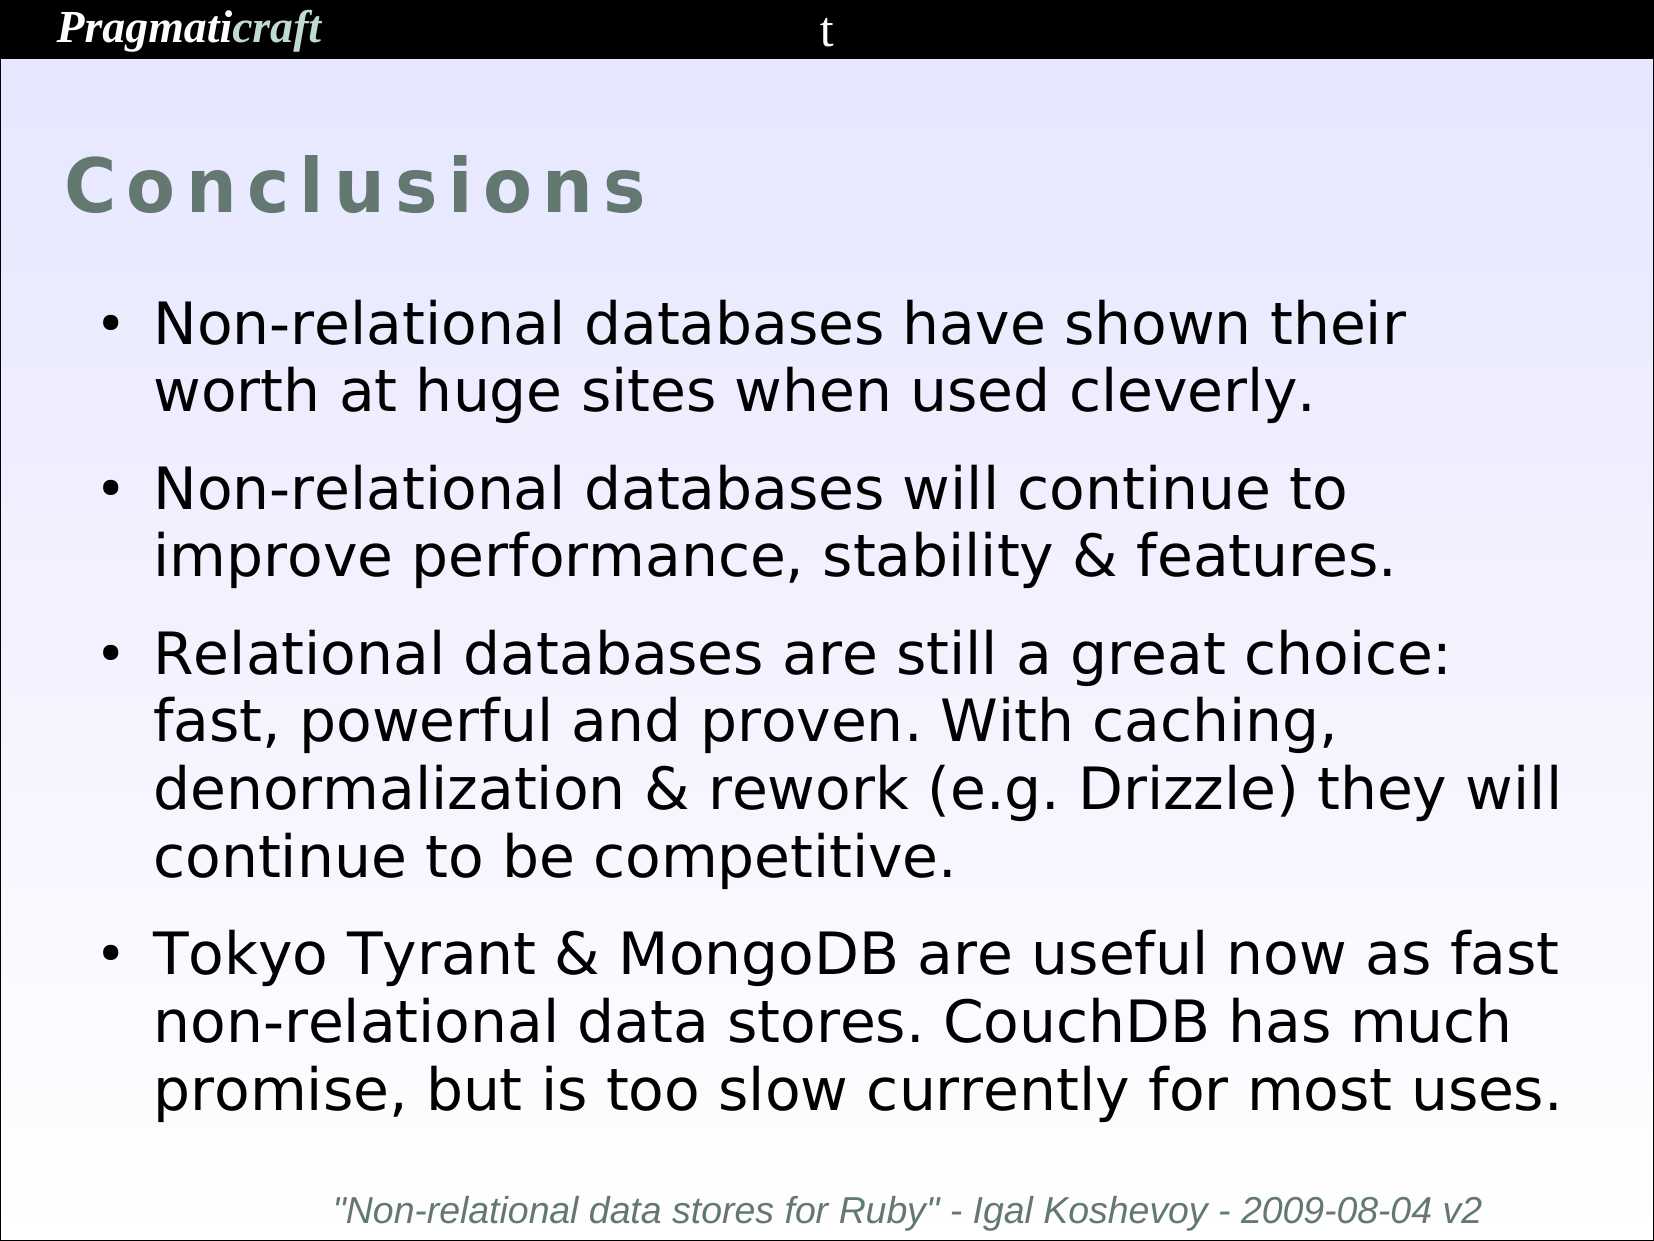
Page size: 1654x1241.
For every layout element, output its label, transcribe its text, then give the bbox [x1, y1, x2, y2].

list Non-relational databases have shown their worth at huge sites when used cleverly. Non-relational databases will continue to improve performance, stability & features. Relational databases are still a great choice: fast, powerful and proven. With caching, denormalization & rework (e.g. Drizzle) they will continue to be competitive. Tokyo Tyrant & MongoDB are useful now as fast non-relational data stores. CouchDB has much promise, but is too slow currently for most uses. [82, 290, 1571, 1124]
title Conclusions [64, 119, 1587, 254]
